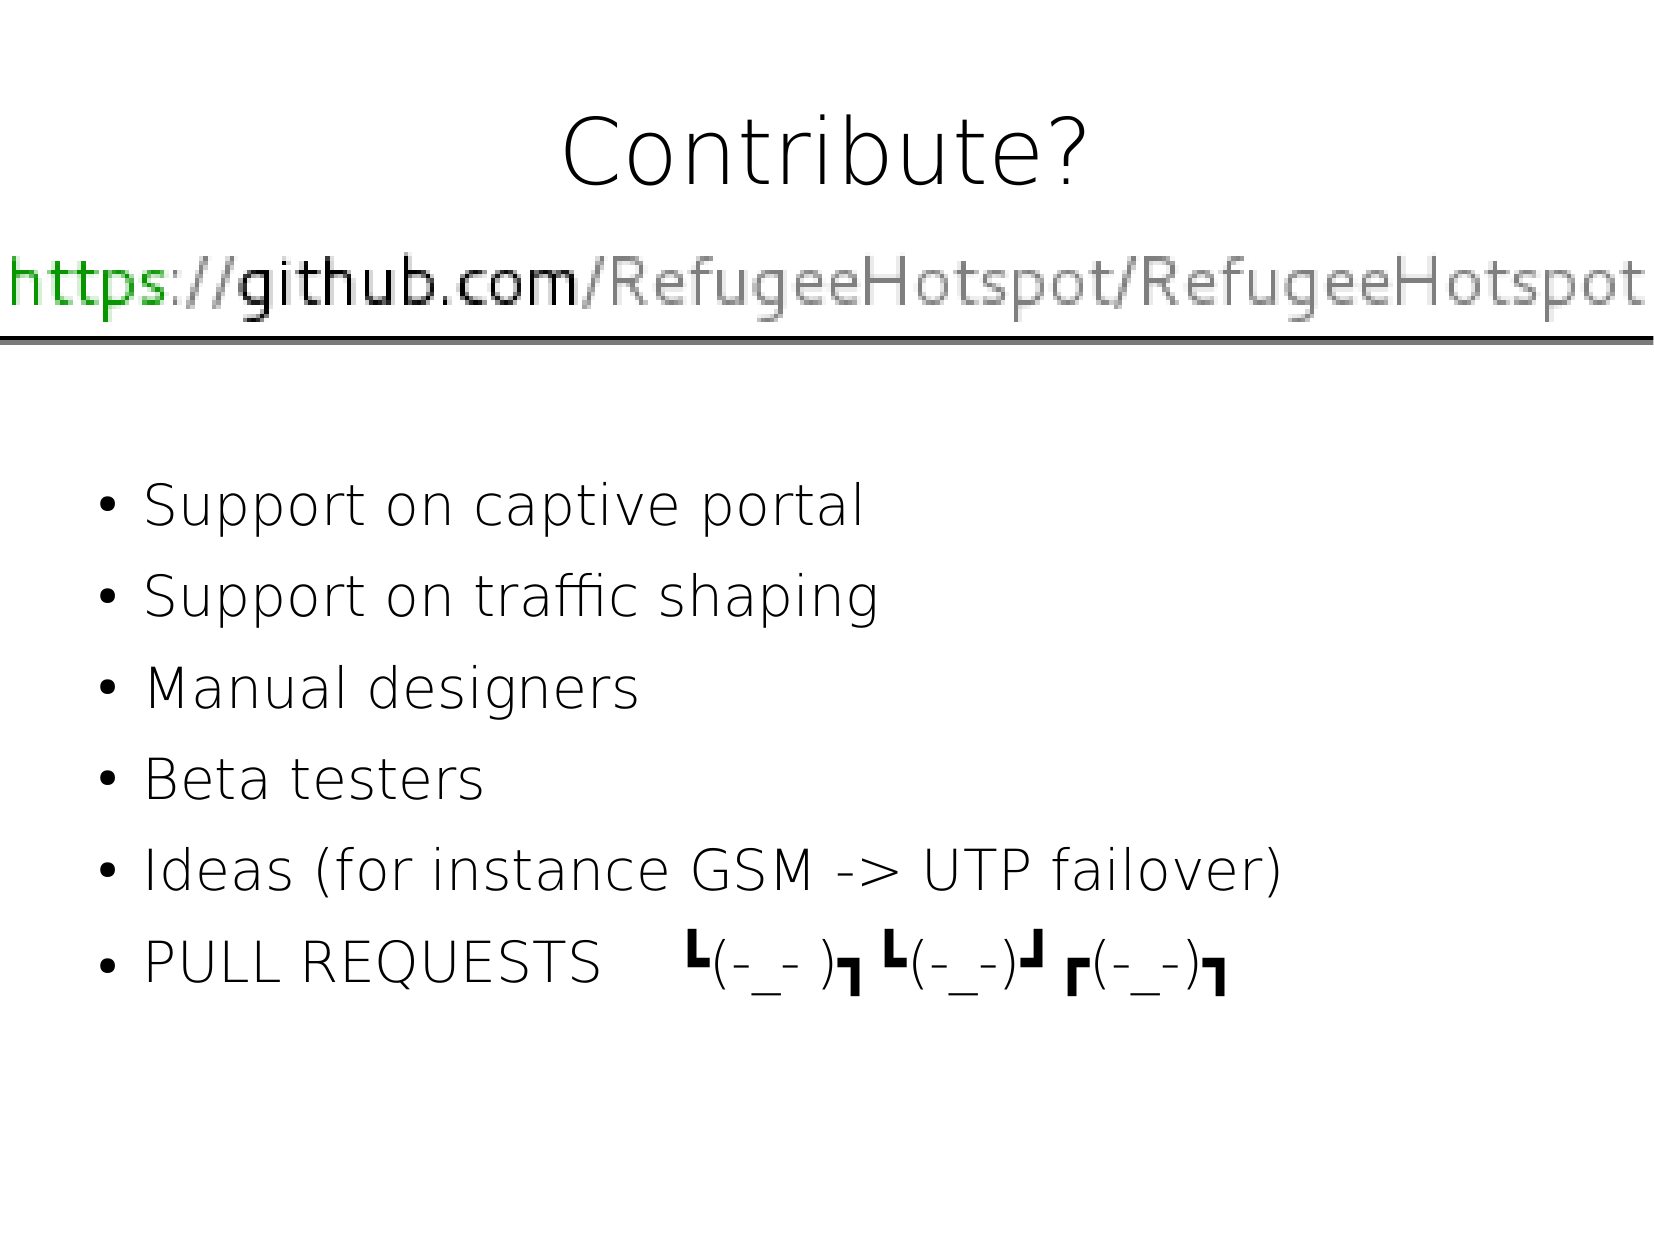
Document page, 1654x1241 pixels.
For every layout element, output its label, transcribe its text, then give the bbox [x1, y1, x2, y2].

list Support on captive portal Support on traffic shaping Manual designers Beta testers Ideas (for instance GSM -> UTP failover) PULL REQUESTS ┗(-_-﻿ )┓┗(-_-)┛┏(-_-)┓ [82, 345, 1571, 1010]
title Contribute? [82, 49, 1571, 226]
picture [0, 226, 1654, 345]
